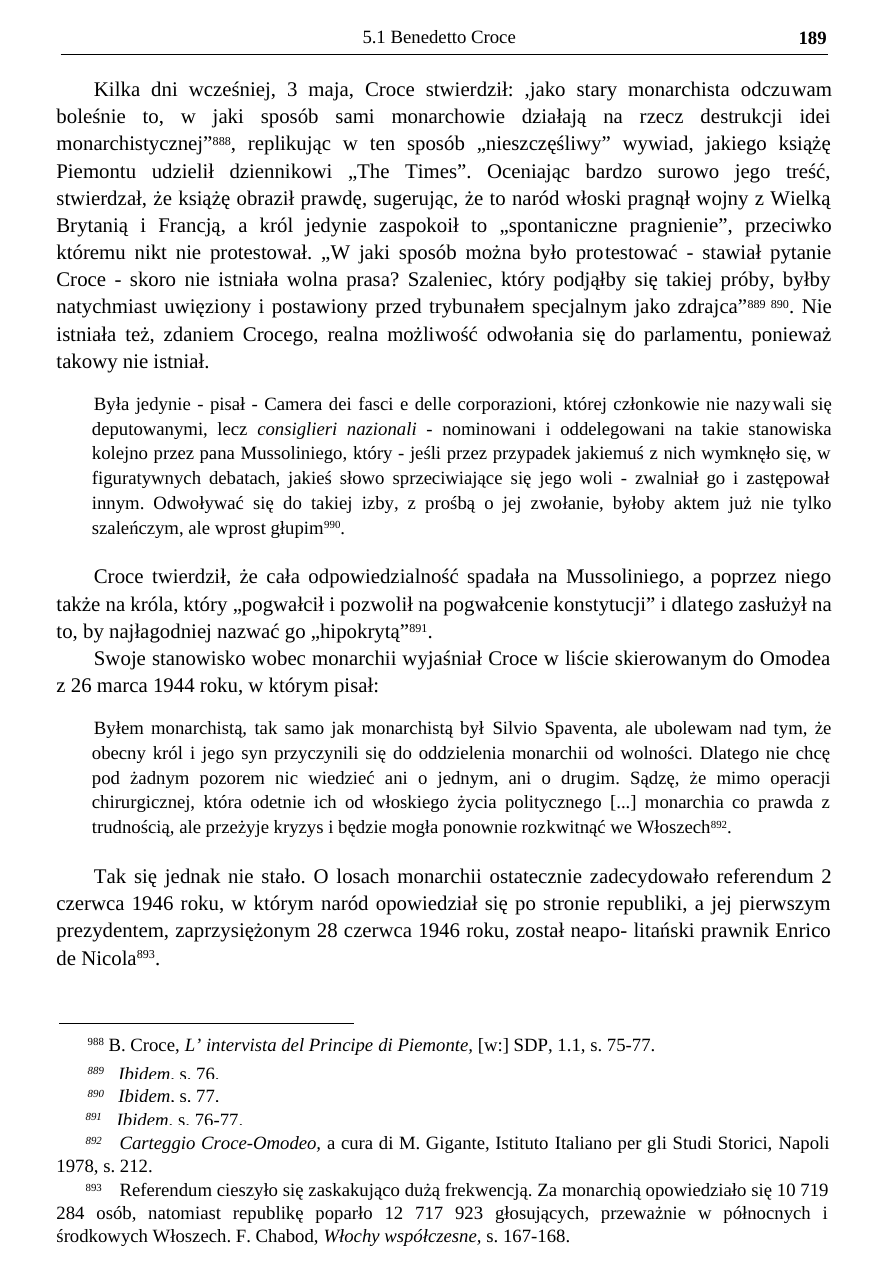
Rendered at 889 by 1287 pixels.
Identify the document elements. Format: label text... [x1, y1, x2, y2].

text Croce twierdził, że cała odpowiedzialność spadała na Mussoliniego, a poprzez niego także na króla, który „pogwałcił i pozwolił na pogwałcenie konstytucji” i dla­tego zasłużył na to, by najłagodniej nazwać go „hipokrytą”891. [56, 564, 832, 643]
text Byłem monarchistą, tak samo jak monarchistą był Silvio Spaventa, ale ubolewam nad tym, że obecny król i jego syn przyczynili się do oddzielenia monarchii od wolności. Dlatego nie chcę pod żadnym pozorem nic wiedzieć ani o jednym, ani o drugim. Sądzę, że mimo operacji chirurgicznej, która odetnie ich od włoskiego życia politycznego [...] monarchia co prawda z trudnością, ale przeżyje kryzys i będzie mogła ponownie roz­kwitnąć we Włoszech892. [92, 717, 832, 838]
text Kilka dni wcześniej, 3 maja, Croce stwierdził: ,jako stary monarchista odczu­wam boleśnie to, w jaki sposób sami monarchowie działają na rzecz destrukcji idei monarchistycznej”888, replikując w ten sposób „nieszczęśliwy” wywiad, jakiego książę Piemontu udzielił dziennikowi „The Times”. Oceniając bardzo surowo jego treść, stwierdzał, że książę obraził prawdę, sugerując, że to naród włoski pragnął wojny z Wielką Brytanią i Francją, a król jedynie zaspokoił to „spontaniczne pra­gnienie”, przeciwko któremu nikt nie protestował. „W jaki sposób można było pro­testować - stawiał pytanie Croce - skoro nie istniała wolna prasa? Szaleniec, który podjąłby się takiej próby, byłby natychmiast uwięziony i postawiony przed trybu­nałem specjalnym jako zdrajca”889 890. Nie istniała też, zdaniem Crocego, realna możli­wość odwołania się do parlamentu, ponieważ takowy nie istniał. [56, 77, 832, 373]
text 889 Ibidem, s. 76. [56, 1062, 830, 1078]
text 890 Ibidem, s. 77. [56, 1085, 830, 1101]
text Była jedynie - pisał - Camera dei fasci e delle corporazioni, której członkowie nie nazy­wali się deputowanymi, lecz consiglieri nazionali - nominowani i oddelegowani na ta­kie stanowiska kolejno przez pana Mussoliniego, który - jeśli przez przypadek jakiemuś z nich wymknęło się, w figuratywnych debatach, jakieś słowo sprzeciwiające się jego woli - zwalniał go i zastępował innym. Odwoływać się do takiej izby, z prośbą o jej zwo­łanie, byłoby aktem już nie tylko szaleńczym, ale wprost głupim990. [92, 393, 832, 538]
text 5.1 Benedetto Croce [362, 26, 526, 47]
text 988 B. Croce, L’ intervista del Principe di Piemonte, [w:] SDP, 1.1, s. 75-77. [56, 1033, 830, 1055]
text 891 Ibidem, s. 76-77. [56, 1108, 830, 1125]
text 892 Carteggio Croce-Omodeo, a cura di M. Gigante, Istituto Italiano per gli Studi Storici, Napoli 1978, s. 212. [56, 1132, 830, 1175]
text Tak się jednak nie stało. O losach monarchii ostatecznie zadecydowało referen­dum 2 czerwca 1946 roku, w którym naród opowiedział się po stronie republiki, a jej pierwszym prezydentem, zaprzysiężonym 28 czerwca 1946 roku, został neapo- litański prawnik Enrico de Nicola893. [56, 864, 832, 969]
text 189 [798, 27, 830, 48]
text 893 Referendum cieszyło się zaskakująco dużą frekwencją. Za monarchią opowiedziało się 10 719 284 osób, natomiast republikę poparło 12 717 923 głosujących, przeważnie w północnych i środkowych Włoszech. F. Chabod, Włochy współczesne, s. 167-168. [56, 1179, 830, 1247]
text Swoje stanowisko wobec monarchii wyjaśniał Croce w liście skierowanym do Omodea z 26 marca 1944 roku, w którym pisał: [56, 646, 832, 697]
